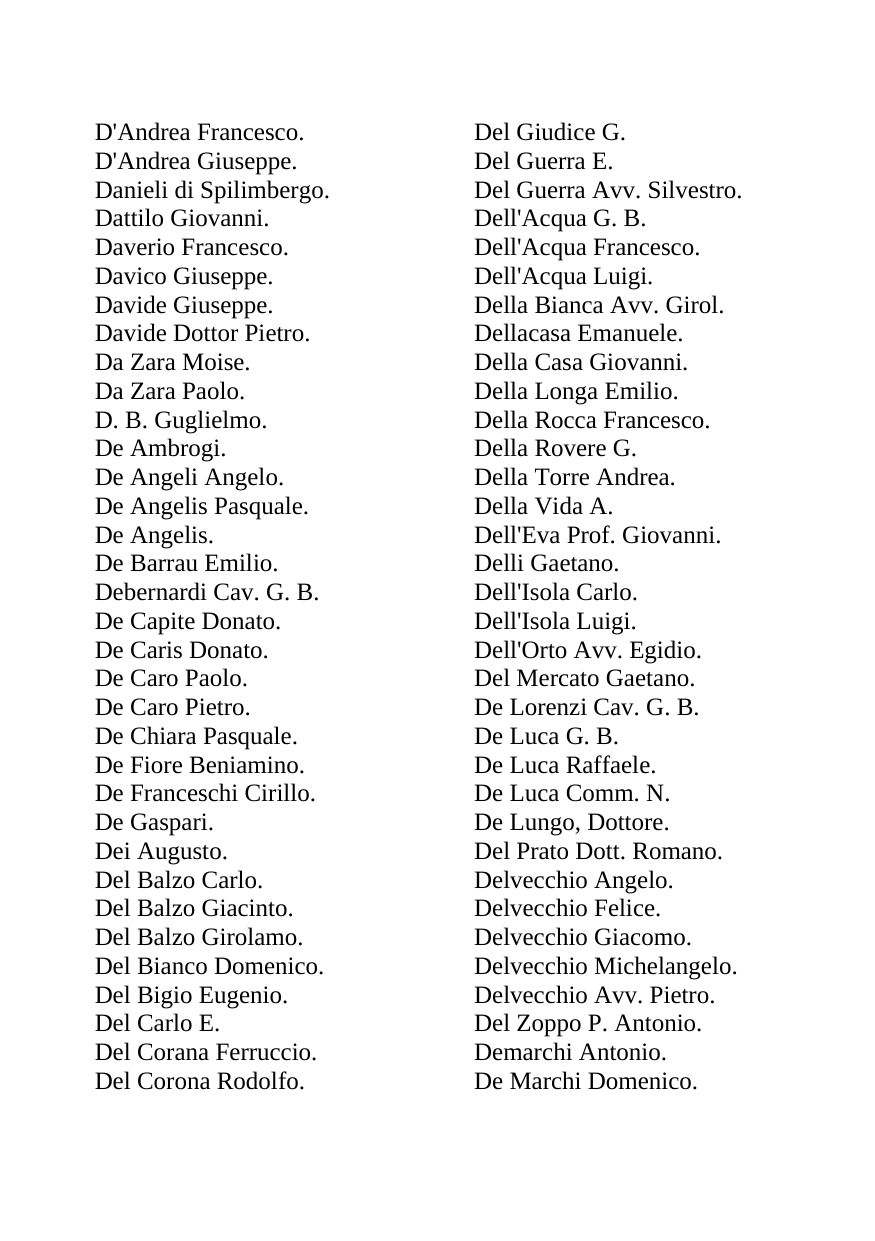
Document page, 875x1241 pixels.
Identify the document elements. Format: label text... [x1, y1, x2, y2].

text Davide Giuseppe. [94, 290, 400, 318]
text Delvecchio Giacomo. [474, 922, 779, 951]
text Da Zara Moise. [94, 347, 400, 376]
text Daverio Francesco. [94, 232, 400, 261]
text Dell'Acqua Luigi. [474, 261, 779, 290]
text De Angelis Pasquale. [94, 491, 400, 520]
text De Luca Comm. N. [474, 778, 779, 807]
text De Caris Donato. [94, 635, 400, 663]
text Dell'Isola Carlo. [474, 577, 779, 606]
text Del Bianco Domenico. [94, 951, 400, 980]
text Della Longa Emilio. [474, 376, 779, 405]
text Del Guerra Avv. Silvestro. [474, 175, 779, 203]
text D'Andrea Giuseppe. [94, 146, 400, 175]
text Del Mercato Gaetano. [474, 663, 779, 692]
text Del Prato Dott. Romano. [474, 836, 779, 865]
text De Luca Raffaele. [474, 750, 779, 778]
text Demarchi Antonio. [474, 1037, 779, 1066]
text Dei Augusto. [94, 836, 400, 865]
text Del Carlo E. [94, 1008, 400, 1037]
text Da Zara Paolo. [94, 376, 400, 405]
text Del Guerra E. [474, 146, 779, 175]
text Dell'Orto Avv. Egidio. [474, 635, 779, 663]
text Dell'Isola Luigi. [474, 606, 779, 635]
text De Fiore Beniamino. [94, 750, 400, 778]
text Del Zoppo P. Antonio. [474, 1008, 779, 1037]
text De Luca G. B. [474, 721, 779, 750]
text Dell'Eva Prof. Giovanni. [474, 520, 779, 548]
text Davico Giuseppe. [94, 261, 400, 290]
text Delli Gaetano. [474, 548, 779, 577]
text Del Balzo Carlo. [94, 865, 400, 893]
text Dellacasa Emanuele. [474, 318, 779, 347]
text De Angelis. [94, 520, 400, 548]
text De Marchi Domenico. [474, 1066, 779, 1095]
text D'Andrea Francesco. [94, 117, 400, 146]
text De Ambrogi. [94, 433, 400, 462]
text De Caro Pietro. [94, 692, 400, 721]
text Dell'Acqua G. B. [474, 203, 779, 232]
text Delvecchio Avv. Pietro. [474, 980, 779, 1008]
text Debernardi Cav. G. B. [94, 577, 400, 606]
text Della Vida A. [474, 491, 779, 520]
text Davide Dottor Pietro. [94, 318, 400, 347]
text De Chiara Pasquale. [94, 721, 400, 750]
text Delvecchio Felice. [474, 893, 779, 922]
text Del Balzo Giacinto. [94, 893, 400, 922]
text De Gaspari. [94, 807, 400, 836]
text De Caro Paolo. [94, 663, 400, 692]
text Del Corona Rodolfo. [94, 1066, 400, 1095]
text D. B. Guglielmo. [94, 405, 400, 433]
text Delvecchio Angelo. [474, 865, 779, 893]
text Della Torre Andrea. [474, 462, 779, 491]
text Dattilo Giovanni. [94, 203, 400, 232]
text Dell'Acqua Francesco. [474, 232, 779, 261]
text Del Balzo Girolamo. [94, 922, 400, 951]
text Della Rovere G. [474, 433, 779, 462]
text De Angeli Angelo. [94, 462, 400, 491]
text Della Rocca Francesco. [474, 405, 779, 433]
text Delvecchio Michelangelo. [474, 951, 779, 980]
text Del Corana Ferruccio. [94, 1037, 400, 1066]
text De Lungo, Dottore. [474, 807, 779, 836]
text De Capite Donato. [94, 606, 400, 635]
text Danieli di Spilimbergo. [94, 175, 400, 203]
text Del Bigio Eugenio. [94, 980, 400, 1008]
text Della Casa Giovanni. [474, 347, 779, 376]
text Del Giudice G. [474, 117, 779, 146]
text Della Bianca Avv. Girol. [474, 290, 779, 318]
text De Lorenzi Cav. G. B. [474, 692, 779, 721]
text De Barrau Emilio. [94, 548, 400, 577]
text De Franceschi Cirillo. [94, 778, 400, 807]
